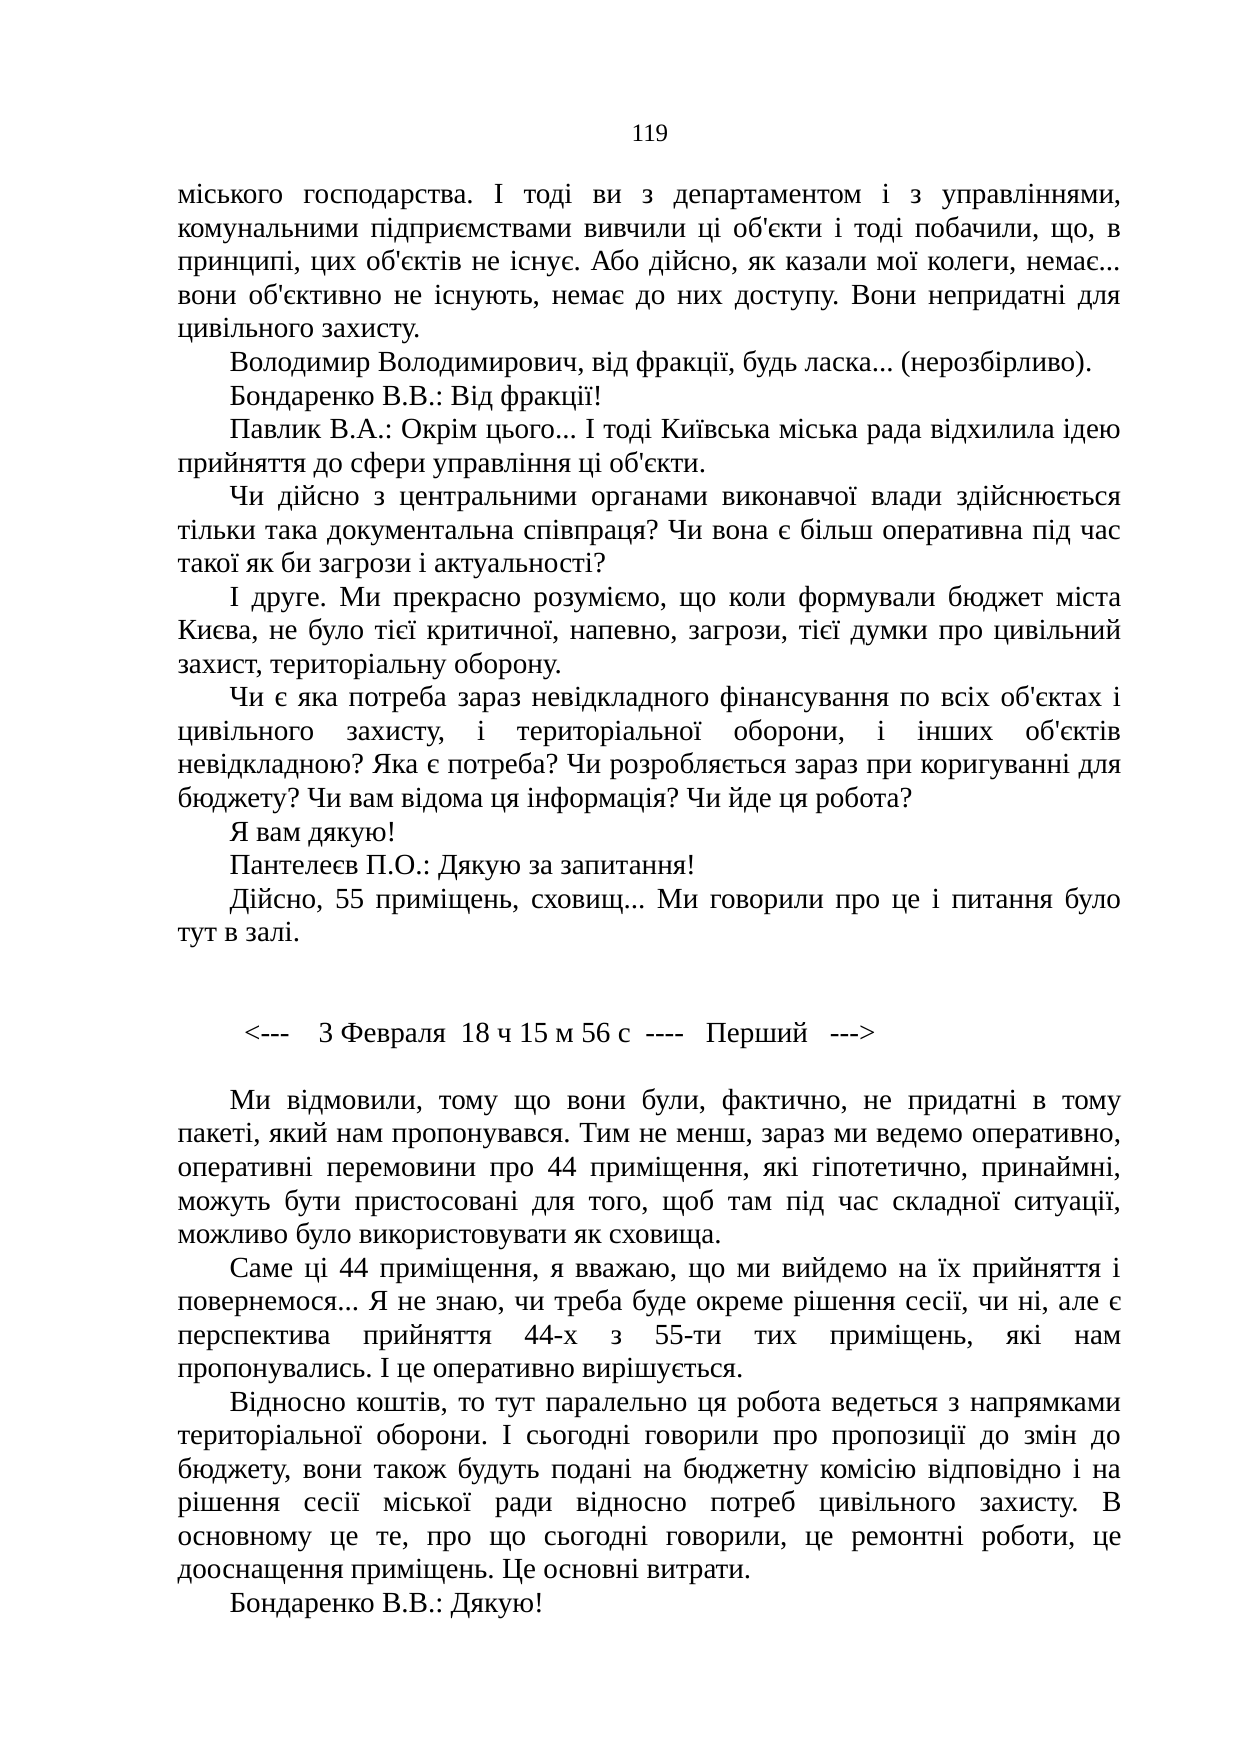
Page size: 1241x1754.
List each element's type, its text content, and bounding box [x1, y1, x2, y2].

text Дійсно, 55 приміщень, сховищ... Ми говорили про це і питання було тут в залі. [177, 881, 1122, 948]
text Чи дійсно з центральними органами виконавчої влади здійснюється тільки така документальна співпраця? Чи вона є більш оперативна під час такої як би загрози і актуальності? [177, 478, 1122, 579]
text Ми відмовили, тому що вони були, фактично, не придатні в тому пакеті, який нам пропонувався. Тим не менш, зараз ми ведемо оперативно, оперативні перемовини про 44 приміщення, які гіпотетично, принаймні, можуть бути пристосовані для того, щоб там під час складної ситуації, можливо було використовувати як сховища. [177, 1082, 1122, 1250]
text І друге. Ми прекрасно розуміємо, що коли формували бюджет міста Києва, не було тієї критичної, напевно, загрози, тієї думки про цивільний захист, територіальну оборону. [177, 579, 1122, 679]
text Бондаренко В.В.: Від фракції! [177, 378, 1122, 411]
text Я вам дякую! [177, 814, 1122, 847]
text Бондаренко В.В.: Дякую! [177, 1585, 1122, 1619]
text Чи є яка потреба зараз невідкладного фінансування по всіх об'єктах і цивільного захисту, і територіальної оборони, і інших об'єктів невідкладною? Яка є потреба? Чи розробляється зараз при коригуванні для бюджету? Чи вам відома ця інформація? Чи йде ця робота? [177, 679, 1122, 814]
text міського господарства. І тоді ви з департаментом і з управліннями, комунальними підприємствами вивчили ці об'єкти і тоді побачили, що, в принципі, цих об'єктів не існує. Або дійсно, як казали мої колеги, немає... вони об'єктивно не існують, немає до них доступу. Вони непридатні для цивільного захисту. [177, 176, 1122, 344]
text <--- 3 Февраля 18 ч 15 м 56 с ---- Перший ---> [177, 1015, 1122, 1048]
text Володимир Володимирович, від фракції, будь ласка... (нерозбірливо). [177, 344, 1122, 378]
text Павлик В.А.: Окрім цього... І тоді Київська міська рада відхилила ідею прийняття до сфери управління ці об'єкти. [177, 411, 1122, 478]
text Відносно коштів, то тут паралельно ця робота ведеться з напрямками територіальної оборони. І сьогодні говорили про пропозиції до змін до бюджету, вони також будуть подані на бюджетну комісію відповідно і на рішення сесії міської ради відносно потреб цивільного захисту. В основному це те, про що сьогодні говорили, це ремонтні роботи, це дооснащення приміщень. Це основні витрати. [177, 1384, 1122, 1585]
text Саме ці 44 приміщення, я вважаю, що ми вийдемо на їх прийняття і повернемося... Я не знаю, чи треба буде окреме рішення сесії, чи ні, але є перспектива прийняття 44-х з 55-ти тих приміщень, які нам пропонувались. І це оперативно вирішується. [177, 1250, 1122, 1384]
text Пантелеєв П.О.: Дякую за запитання! [177, 847, 1122, 881]
